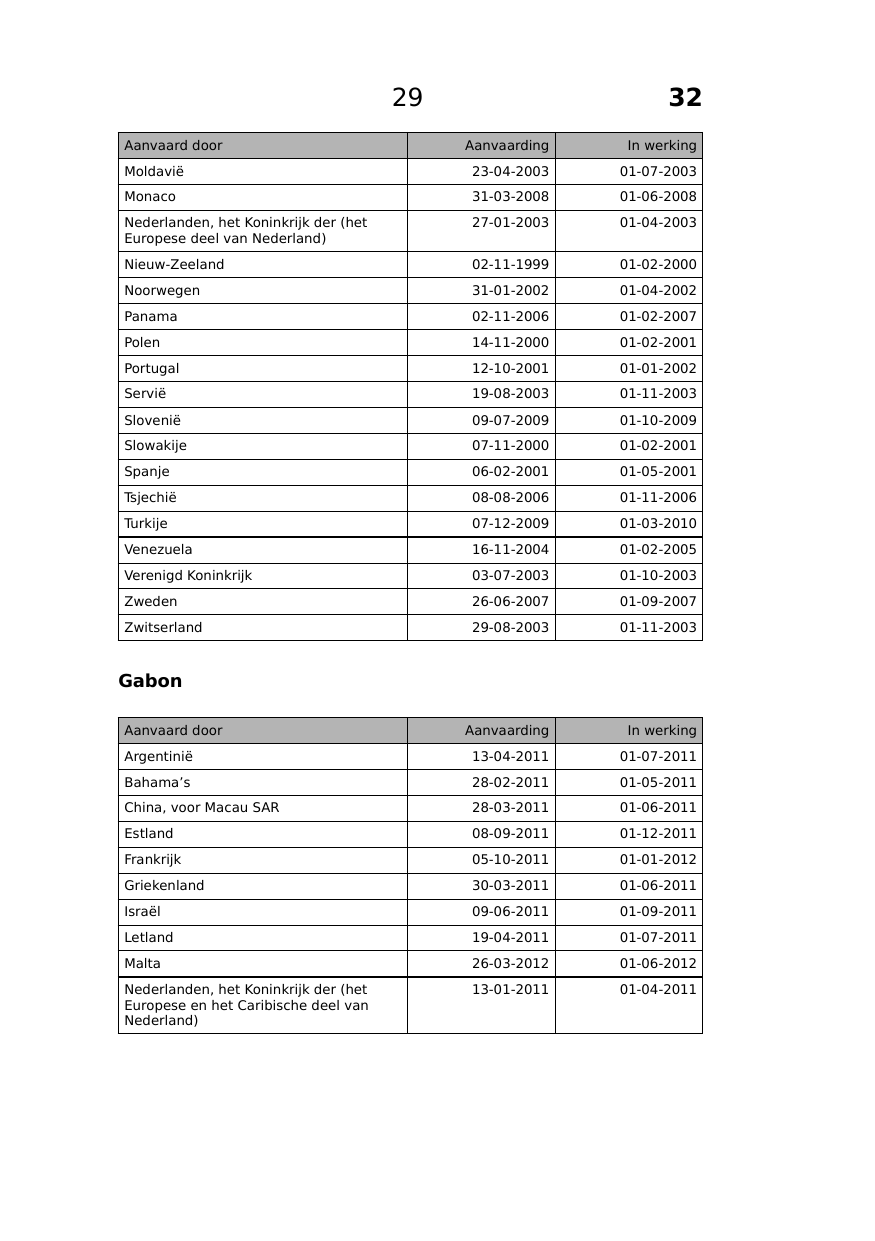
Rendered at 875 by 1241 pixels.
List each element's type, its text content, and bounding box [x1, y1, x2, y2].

table_cell 01-12-2011 [556, 822, 702, 847]
table_cell Israël [119, 900, 407, 924]
table_cell Noorwegen [119, 278, 407, 303]
table_cell Letland [119, 926, 407, 950]
table_cell 07-12-2009 [408, 512, 555, 536]
table_cell 01-04-2003 [556, 211, 702, 251]
table_header In werking [556, 718, 702, 743]
table_cell Slowakije [119, 434, 407, 459]
table_cell 27-01-2003 [408, 211, 555, 251]
table_header Aanvaard door [119, 133, 407, 158]
table_cell 31-01-2002 [408, 278, 555, 303]
table_cell Zweden [119, 589, 407, 614]
table_cell Estland [119, 822, 407, 847]
table_cell 01-02-2005 [556, 538, 702, 562]
table_cell Panama [119, 304, 407, 329]
table_cell 12-10-2001 [408, 356, 555, 381]
table_cell 19-04-2011 [408, 926, 555, 950]
table_header Aanvaard door [119, 718, 407, 743]
table_cell 09-07-2009 [408, 408, 555, 433]
table_cell Servië [119, 382, 407, 407]
table_cell 01-06-2011 [556, 874, 702, 898]
table_cell 01-11-2006 [556, 486, 702, 511]
table_cell Bahama’s [119, 770, 407, 795]
table_cell 13-01-2011 [408, 978, 555, 1033]
table_cell 01-10-2003 [556, 564, 702, 588]
table_cell Griekenland [119, 874, 407, 898]
table_cell Venezuela [119, 538, 407, 562]
table_cell 06-02-2001 [408, 460, 555, 484]
table_cell 08-09-2011 [408, 822, 555, 847]
table_cell 28-03-2011 [408, 796, 555, 821]
table_cell 01-07-2011 [556, 744, 702, 769]
table_cell Nieuw-Zeeland [119, 252, 407, 277]
table_cell 01-06-2011 [556, 796, 702, 821]
table_cell 28-02-2011 [408, 770, 555, 795]
table_cell 02-11-2006 [408, 304, 555, 329]
table_cell 02-11-1999 [408, 252, 555, 277]
table_cell 07-11-2000 [408, 434, 555, 459]
table_cell 01-02-2001 [556, 330, 702, 355]
table_cell 01-04-2002 [556, 278, 702, 303]
table_cell 01-05-2001 [556, 460, 702, 484]
table_cell Tsjechië [119, 486, 407, 511]
table_cell Slovenië [119, 408, 407, 433]
table_cell 01-01-2012 [556, 848, 702, 873]
table_cell Moldavië [119, 159, 407, 184]
table_cell 30-03-2011 [408, 874, 555, 898]
table_cell 01-02-2007 [556, 304, 702, 329]
table_header Aanvaarding [408, 718, 555, 743]
table_cell 14-11-2000 [408, 330, 555, 355]
table_cell 08-08-2006 [408, 486, 555, 511]
table_cell Malta [119, 951, 407, 976]
table_cell 01-07-2011 [556, 926, 702, 950]
table_header In werking [556, 133, 702, 158]
table_cell 01-11-2003 [556, 615, 702, 640]
table_cell 01-02-2000 [556, 252, 702, 277]
subtitle Gabon [118, 671, 703, 692]
table_cell 01-09-2007 [556, 589, 702, 614]
table_cell 29-08-2003 [408, 615, 555, 640]
table_cell 13-04-2011 [408, 744, 555, 769]
table_cell 01-07-2003 [556, 159, 702, 184]
table_cell Nederlanden, het Koninkrijk der (het Europese en het Caribische deel van Nederland) [119, 978, 407, 1033]
table_cell 01-05-2011 [556, 770, 702, 795]
table_cell 03-07-2003 [408, 564, 555, 588]
table_cell Zwitserland [119, 615, 407, 640]
table_cell Verenigd Koninkrijk [119, 564, 407, 588]
table_cell Turkije [119, 512, 407, 536]
table_cell 16-11-2004 [408, 538, 555, 562]
table_header Aanvaarding [408, 133, 555, 158]
table_cell China, voor Macau SAR [119, 796, 407, 821]
table_cell Frankrijk [119, 848, 407, 873]
table_cell Portugal [119, 356, 407, 381]
table_cell 01-06-2008 [556, 185, 702, 210]
table_cell Nederlanden, het Koninkrijk der (het Europese deel van Nederland) [119, 211, 407, 251]
table_cell Spanje [119, 460, 407, 484]
table_cell 09-06-2011 [408, 900, 555, 924]
table_cell 01-02-2001 [556, 434, 702, 459]
table_cell 01-09-2011 [556, 900, 702, 924]
table_cell 01-03-2010 [556, 512, 702, 536]
table_cell 26-03-2012 [408, 951, 555, 976]
table_cell 01-04-2011 [556, 978, 702, 1033]
table_cell 01-11-2003 [556, 382, 702, 407]
table_cell 05-10-2011 [408, 848, 555, 873]
table_cell 01-06-2012 [556, 951, 702, 976]
table_cell Monaco [119, 185, 407, 210]
table_cell 19-08-2003 [408, 382, 555, 407]
table_cell Argentinië [119, 744, 407, 769]
table_cell 23-04-2003 [408, 159, 555, 184]
table_cell 01-10-2009 [556, 408, 702, 433]
table_cell 01-01-2002 [556, 356, 702, 381]
table_cell 26-06-2007 [408, 589, 555, 614]
table_cell Polen [119, 330, 407, 355]
table_cell 31-03-2008 [408, 185, 555, 210]
